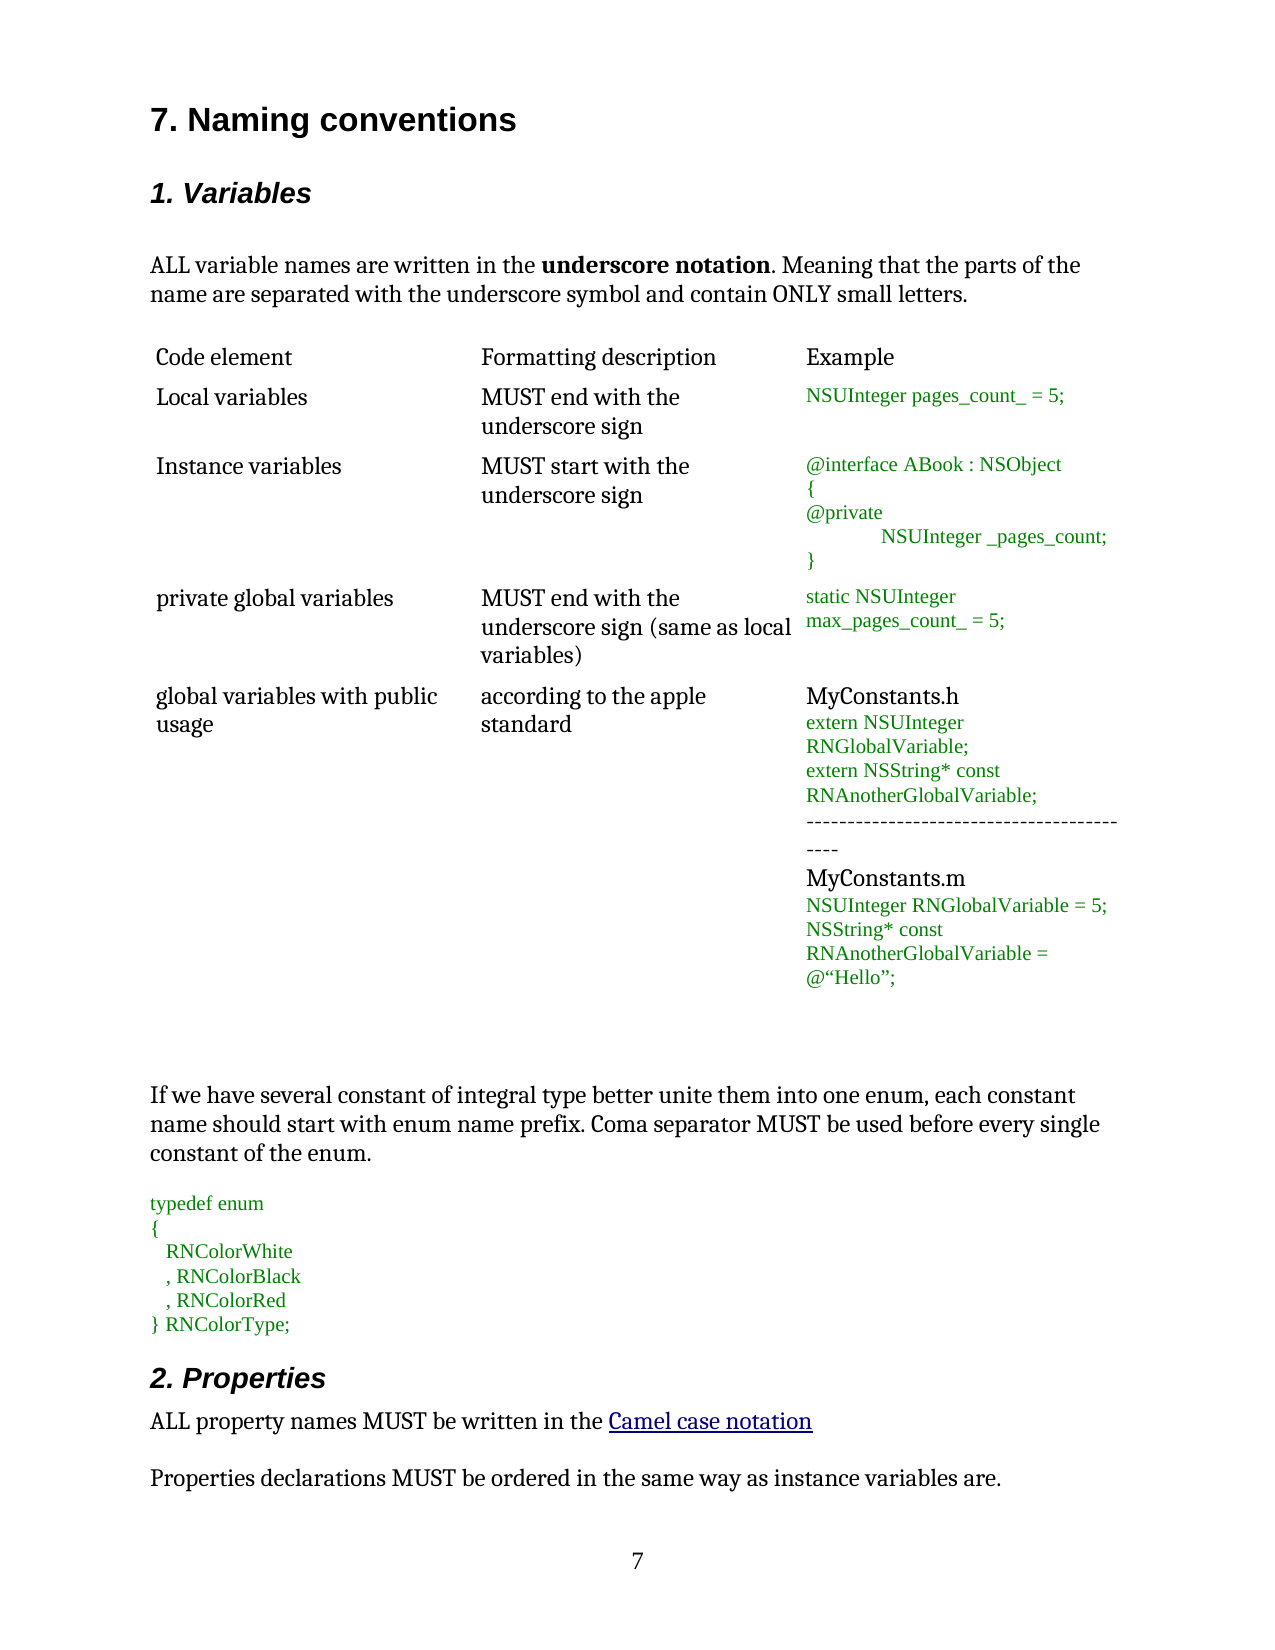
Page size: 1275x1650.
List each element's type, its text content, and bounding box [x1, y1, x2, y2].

table_header Formatting description [475, 337, 800, 377]
text , RNColorRed [150, 1288, 1125, 1312]
table_cell MUST start with the underscore sign [475, 446, 800, 578]
table_cell MUST end with the underscore sign (same as local variables) [475, 578, 800, 676]
table_cell according to the apple standard [475, 676, 800, 1023]
table_header Code element [150, 337, 475, 377]
text ALL variable names are written in the underscore notation. Meaning that the parts of the name are separated with the underscore symbol and contain ONLY small letters. [150, 251, 1125, 308]
text , RNColorBlack [150, 1263, 1125, 1288]
table_cell Local variables [150, 378, 475, 446]
text } RNColorType; [150, 1312, 1125, 1336]
table_cell static NSUInteger max_pages_count_ = 5; [800, 578, 1125, 676]
table_cell MUST end with the underscore sign [475, 378, 800, 446]
table_cell global variables with public usage [150, 676, 475, 1023]
table_cell NSUInteger pages_count_ = 5; [800, 378, 1125, 446]
text ALL property names MUST be written in the Camel case notation [150, 1407, 1125, 1436]
subtitle 7. Naming conventions [150, 100, 1125, 139]
text If we have several constant of integral type better unite them into one enum, each constant name should start with enum name prefix. Coma separator MUST be used before every single constant of the enum. [150, 1081, 1125, 1167]
subtitle 2. Properties [150, 1361, 1125, 1394]
table_cell @interface ABook : NSObject { @private NSUInteger _pages_count; } [800, 446, 1125, 578]
text { [150, 1215, 1125, 1239]
text RNColorWhite [150, 1239, 1125, 1263]
table_header Example [800, 337, 1125, 377]
table_cell private global variables [150, 578, 475, 676]
text typedef enum [150, 1191, 1125, 1215]
table_cell MyConstants.h extern NSUInteger RNGlobalVariable; extern NSString* const RNAnotherGlobalVariable; ------------------------------------------ MyConstants.m NSUInteger RNGlobalVariable = 5; NSString* const RNAnotherGlobalVariable = @“Hello”; [800, 676, 1125, 1023]
text Properties declarations MUST be ordered in the same way as instance variables are. [150, 1464, 1125, 1493]
subtitle 1. Variables [150, 176, 1125, 210]
table_cell Instance variables [150, 446, 475, 578]
